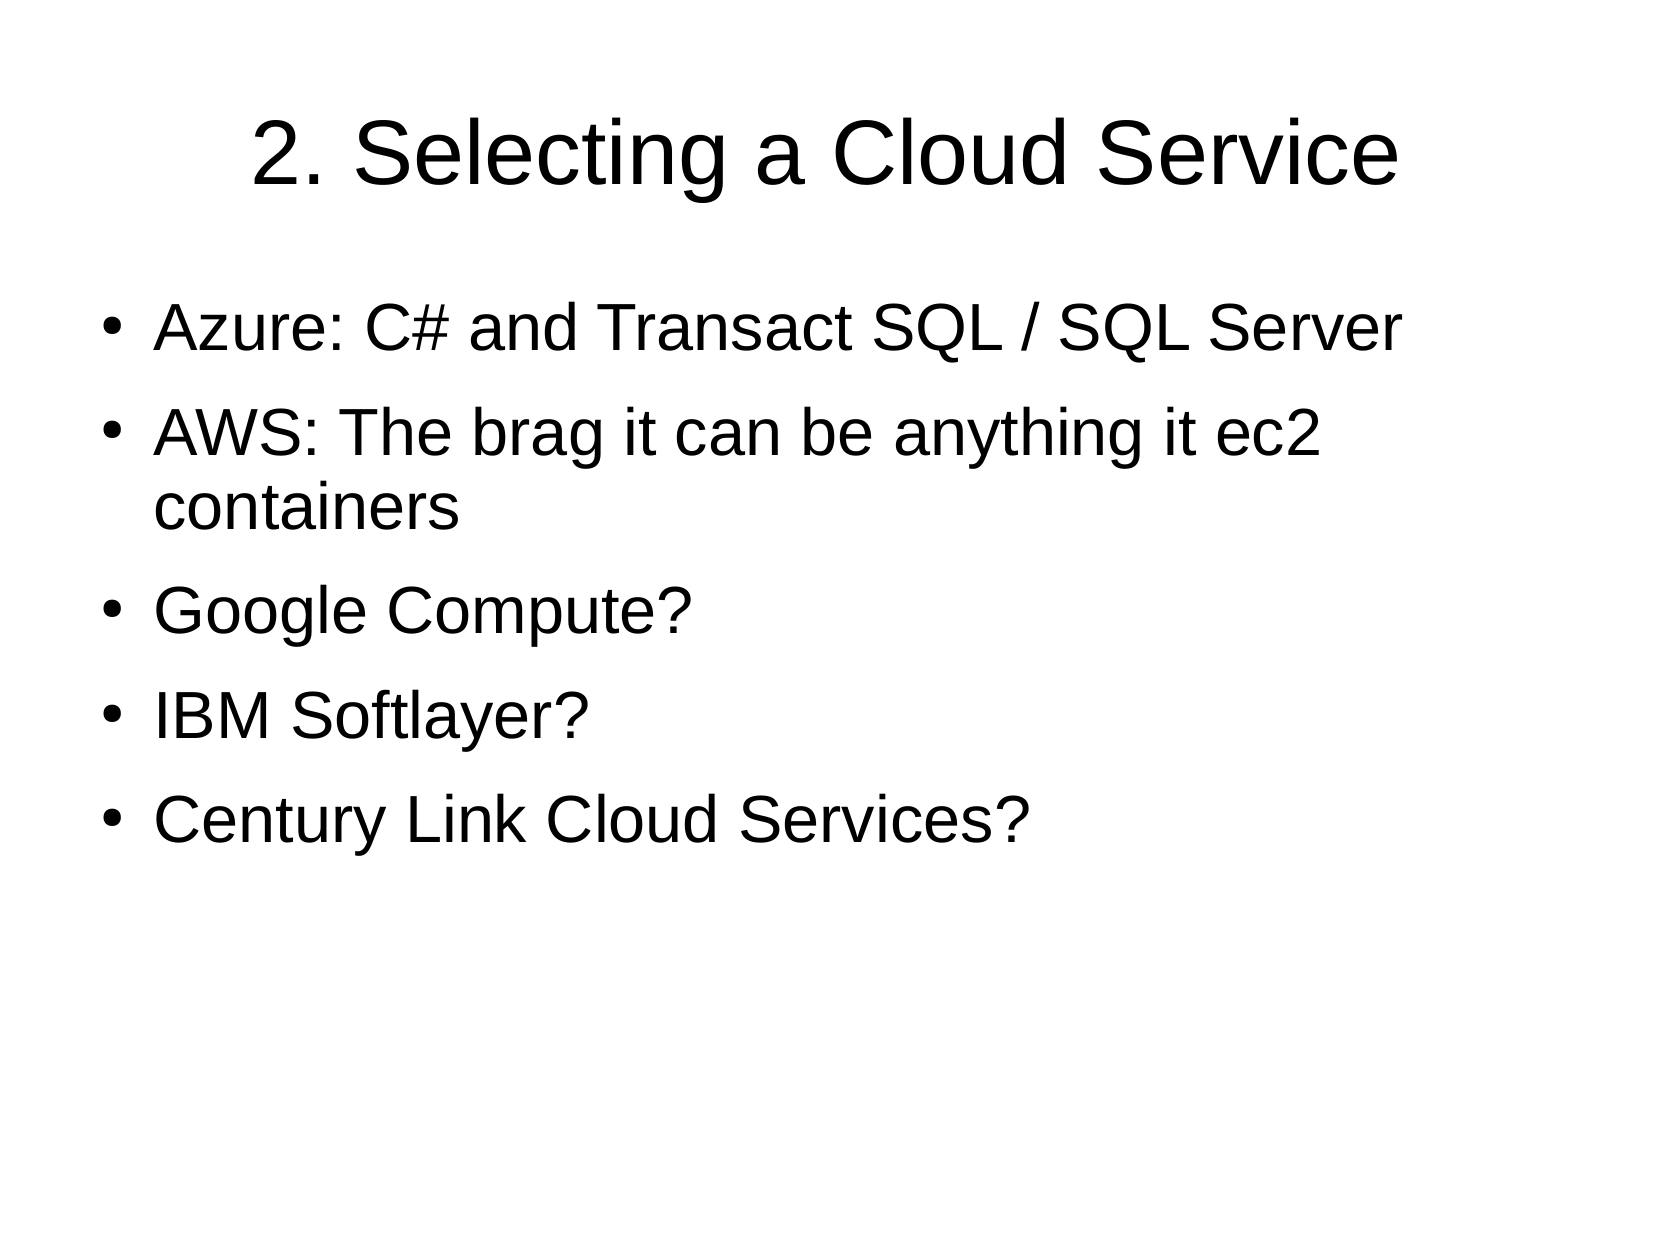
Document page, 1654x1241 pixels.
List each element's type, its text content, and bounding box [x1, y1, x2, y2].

title 2. Selecting a Cloud Service [82, 49, 1571, 257]
list Azure: C# and Transact SQL / SQL Server AWS: The brag it can be anything it ec2 containers Google Compute? IBM Softlayer? Century Link Cloud Services? [82, 290, 1571, 1010]
